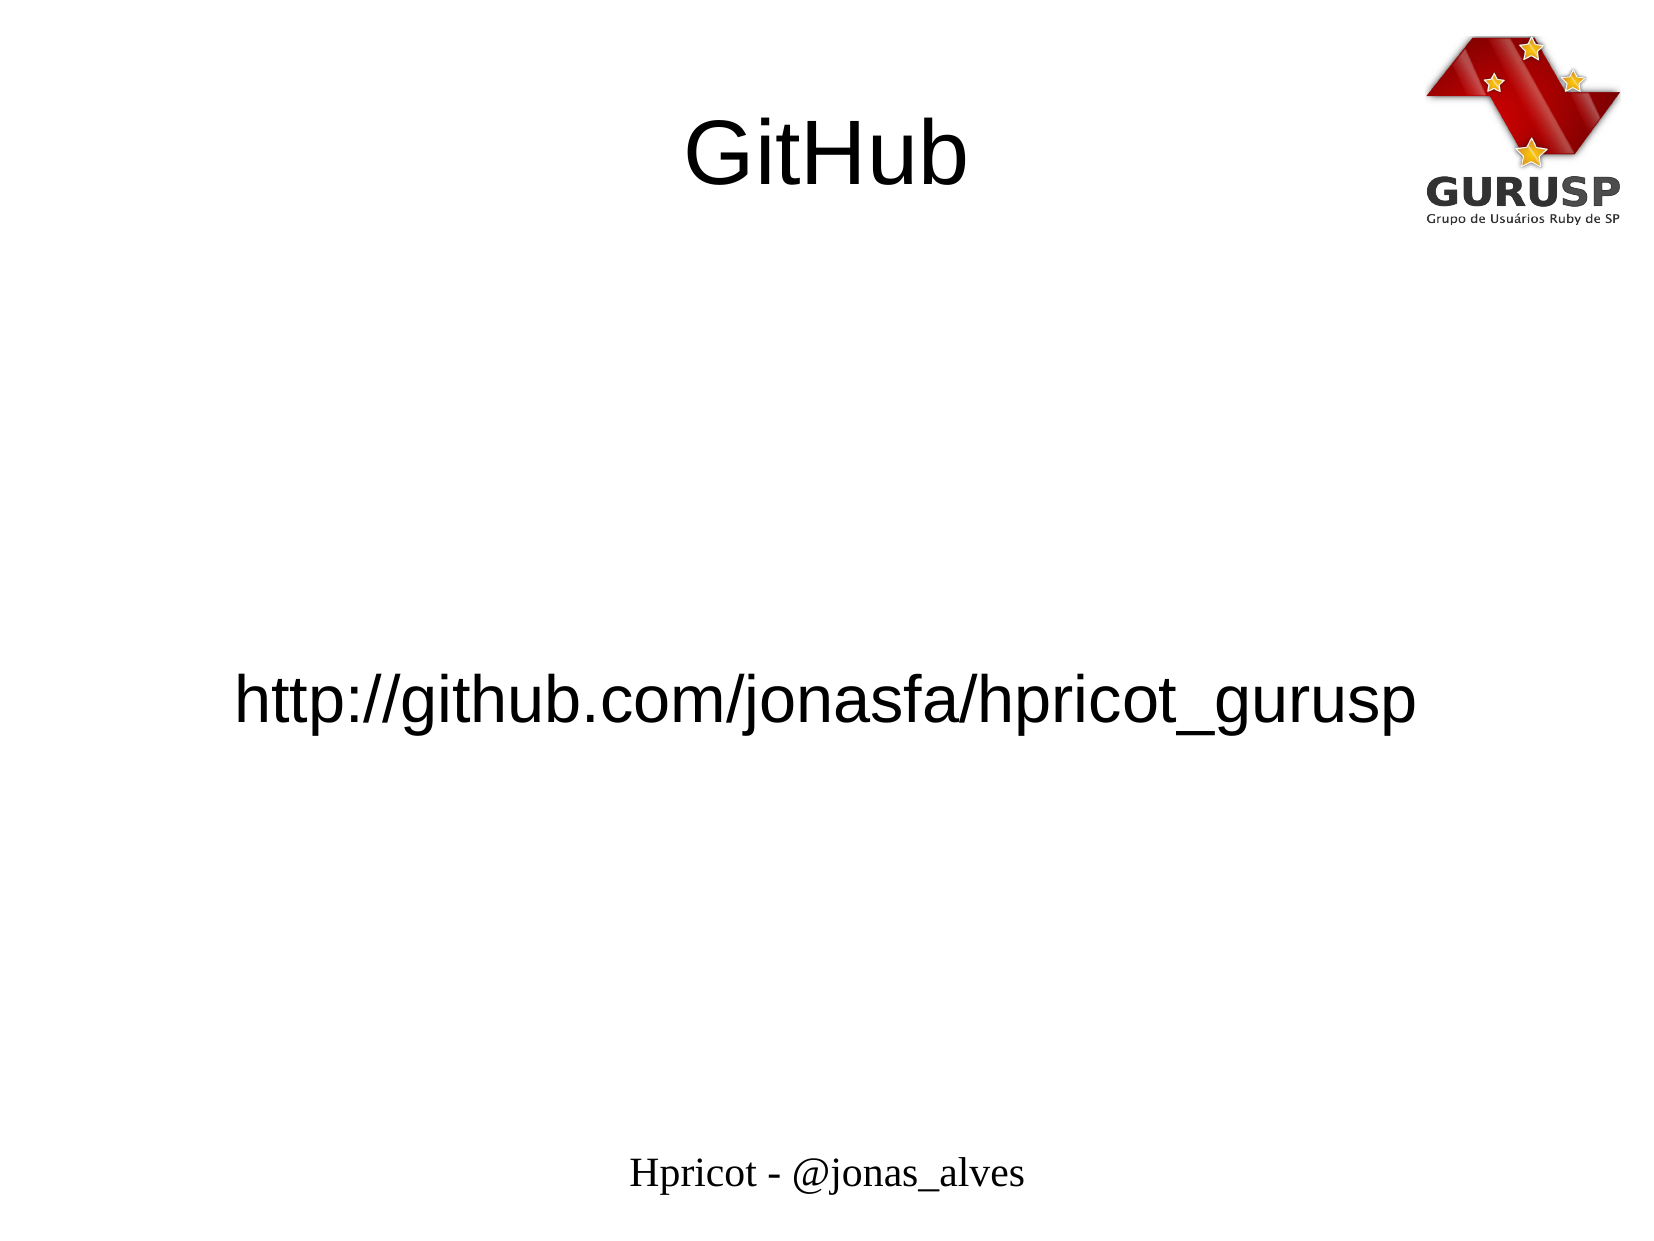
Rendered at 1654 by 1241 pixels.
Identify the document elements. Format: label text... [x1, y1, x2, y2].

subtitle http://github.com/jonasfa/hpricot_gurusp [82, 290, 1571, 1109]
title GitHub [82, 56, 1571, 250]
picture [1425, 36, 1621, 225]
